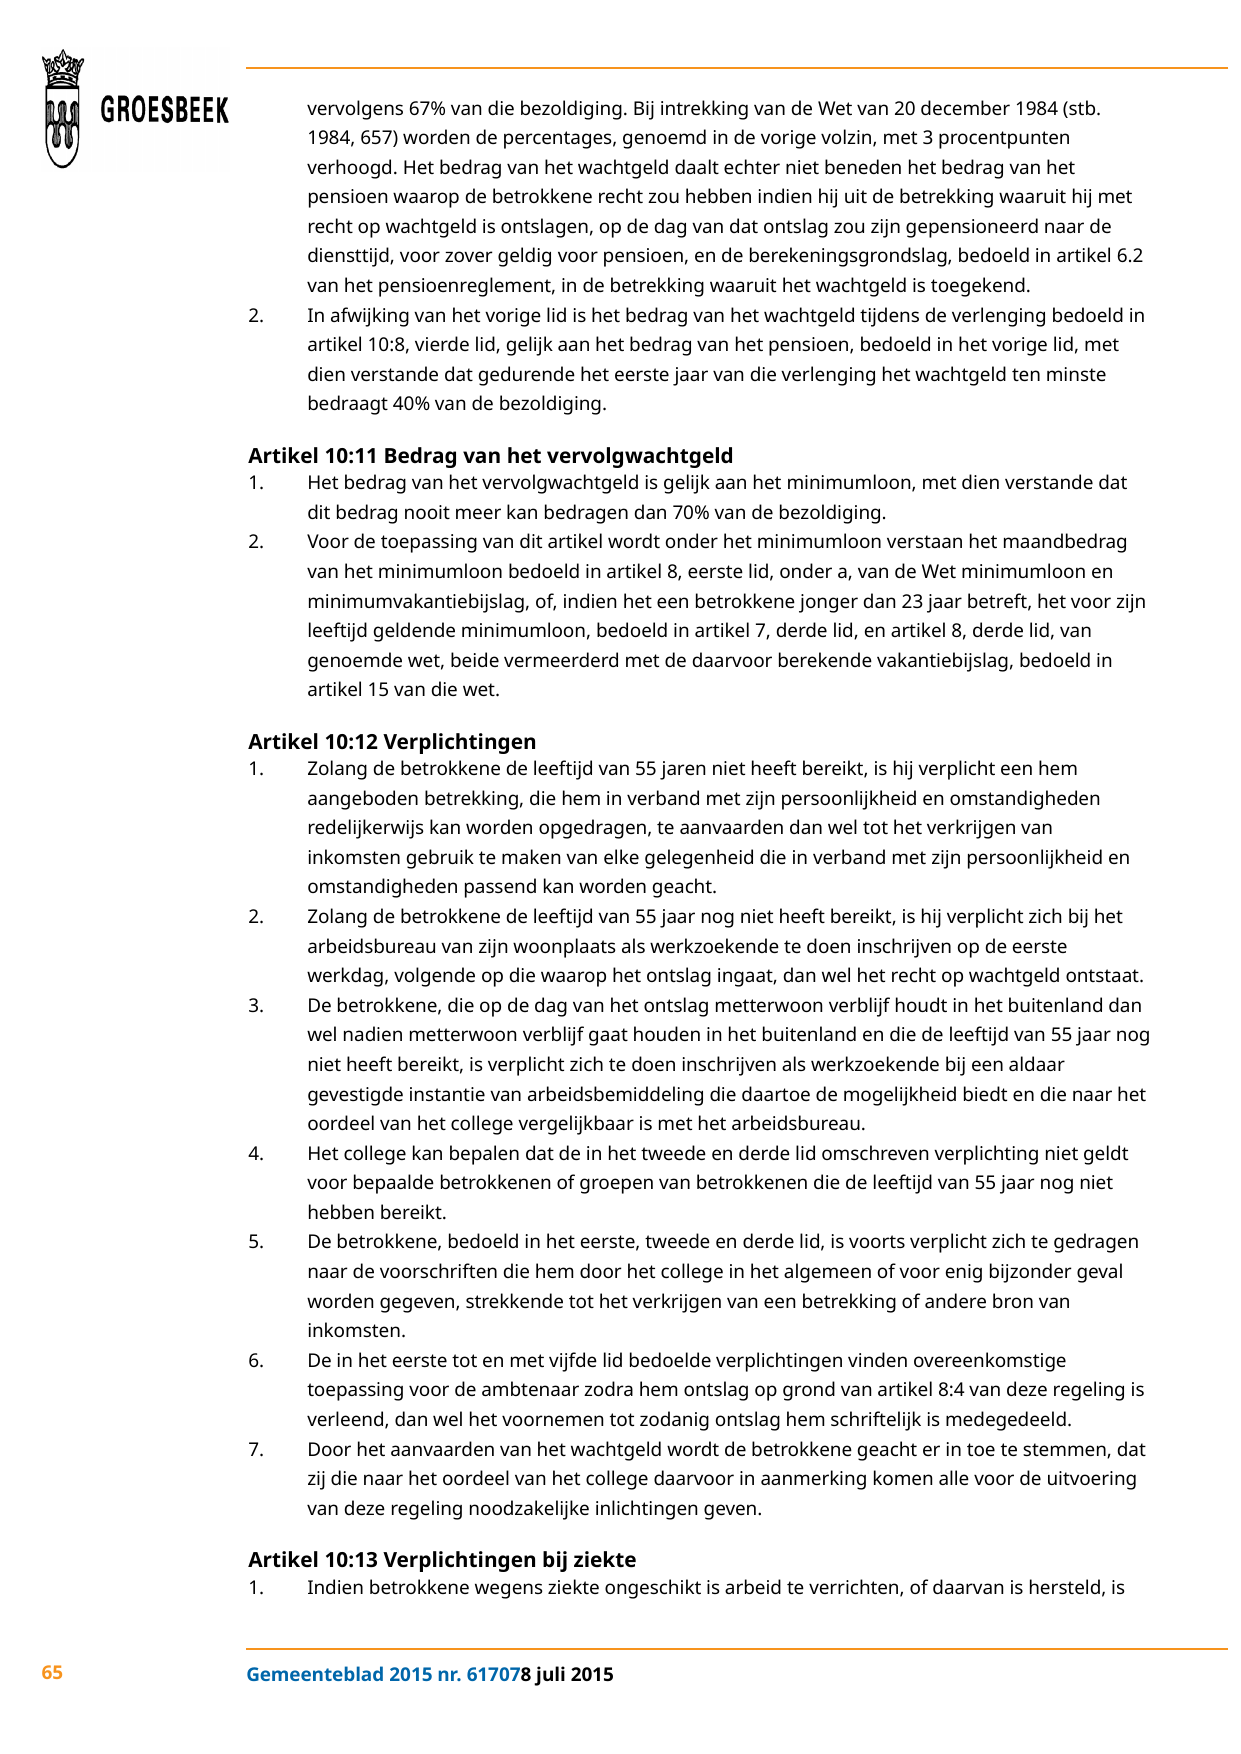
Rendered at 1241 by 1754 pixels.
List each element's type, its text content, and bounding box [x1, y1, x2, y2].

list Het bedrag van het vervolgwachtgeld is gelijk aan het minimumloon, met dien verstande dat dit bedrag nooit meer kan bedragen dan 70% van de bezoldiging. [248, 469, 1152, 525]
text Artikel 10:11 Bedrag van het vervolgwachtgeld [248, 441, 1152, 469]
text Artikel 10:12 Verplichtingen [248, 727, 1152, 755]
picture [41, 47, 231, 172]
list De in het eerste tot en met vijfde lid bedoelde verplichtingen vinden overeenkomstige toepassing voor de ambtenaar zodra hem ontslag op grond van artikel 8:4 van deze regeling is verleend, dan wel het voornemen tot zodanig ontslag hem schriftelijk is medegedeeld. [248, 1347, 1152, 1432]
list Door het aanvaarden van het wachtgeld wordt de betrokkene geacht er in toe te stemmen, dat zij die naar het oordeel van het college daarvoor in aanmerking komen alle voor de uitvoering van deze regeling noodzakelijke inlichtingen geven. [248, 1436, 1152, 1521]
text Artikel 10:13 Verplichtingen bij ziekte [248, 1545, 1152, 1574]
list In afwijking van het vorige lid is het bedrag van het wachtgeld tijdens de verlenging bedoeld in artikel 10:8, vierde lid, gelijk aan het bedrag van het pensioen, bedoeld in het vorige lid, met dien verstande dat gedurende het eerste jaar van die verlenging het wachtgeld ten minste bedraagt 40% van de bezoldiging. [248, 302, 1152, 416]
list De betrokkene, die op de dag van het ontslag metterwoon verblijf houdt in het buitenland dan wel nadien metterwoon verblijf gaat houden in het buitenland en die de leeftijd van 55 jaar nog niet heeft bereikt, is verplicht zich te doen inschrijven als werkzoekende bij een aldaar gevestigde instantie van arbeidsbemiddeling die daartoe de mogelijkheid biedt en die naar het oordeel van het college vergelijkbaar is met het arbeidsbureau. [248, 992, 1152, 1136]
list De betrokkene, bedoeld in het eerste, tweede en derde lid, is voorts verplicht zich te gedragen naar de voorschriften die hem door het college in het algemeen of voor enig bijzonder geval worden gegeven, strekkende tot het verkrijgen van een betrekking of andere bron van inkomsten. [248, 1229, 1152, 1343]
list Voor de toepassing van dit artikel wordt onder het minimumloon verstaan het maandbedrag van het minimumloon bedoeld in artikel 8, eerste lid, onder a, van de Wet minimumloon en minimumvakantiebijslag, of, indien het een betrokkene jonger dan 23 jaar betreft, het voor zijn leeftijd geldende minimumloon, bedoeld in artikel 7, derde lid, en artikel 8, derde lid, van genoemde wet, beide vermeerderd met de daarvoor berekende vakantiebijslag, bedoeld in artikel 15 van die wet. [248, 529, 1152, 702]
list Indien betrokkene wegens ziekte ongeschikt is arbeid te verrichten, of daarvan is hersteld, is [248, 1574, 1152, 1599]
list Zolang de betrokkene de leeftijd van 55 jaren niet heeft bereikt, is hij verplicht een hem aangeboden betrekking, die hem in verband met zijn persoonlijkheid en omstandigheden redelijkerwijs kan worden opgedragen, te aanvaarden dan wel tot het verkrijgen van inkomsten gebruik te maken van elke gelegenheid die in verband met zijn persoonlijkheid en omstandigheden passend kan worden geacht. [248, 755, 1152, 899]
list Het college kan bepalen dat de in het tweede en derde lid omschreven verplichting niet geldt voor bepaalde betrokkenen of groepen van betrokkenen die de leeftijd van 55 jaar nog niet hebben bereikt. [248, 1140, 1152, 1225]
list vervolgens 67% van die bezoldiging. Bij intrekking van de Wet van 20 december 1984 (stb. 1984, 657) worden de percentages, genoemd in de vorige volzin, met 3 procentpunten verhoogd. Het bedrag van het wachtgeld daalt echter niet beneden het bedrag van het pensioen waarop de betrokkene recht zou hebben indien hij uit de betrekking waaruit hij met recht op wachtgeld is ontslagen, op de dag van dat ontslag zou zijn gepensioneerd naar de diensttijd, voor zover geldig voor pensioen, en de berekeningsgrondslag, bedoeld in artikel 6.2 van het pensioenreglement, in de betrekking waaruit het wachtgeld is toegekend. [248, 95, 1152, 298]
list Zolang de betrokkene de leeftijd van 55 jaar nog niet heeft bereikt, is hij verplicht zich bij het arbeidsbureau van zijn woonplaats als werkzoekende te doen inschrijven op de eerste werkdag, volgende op die waarop het ontslag ingaat, dan wel het recht op wachtgeld ontstaat. [248, 903, 1152, 988]
